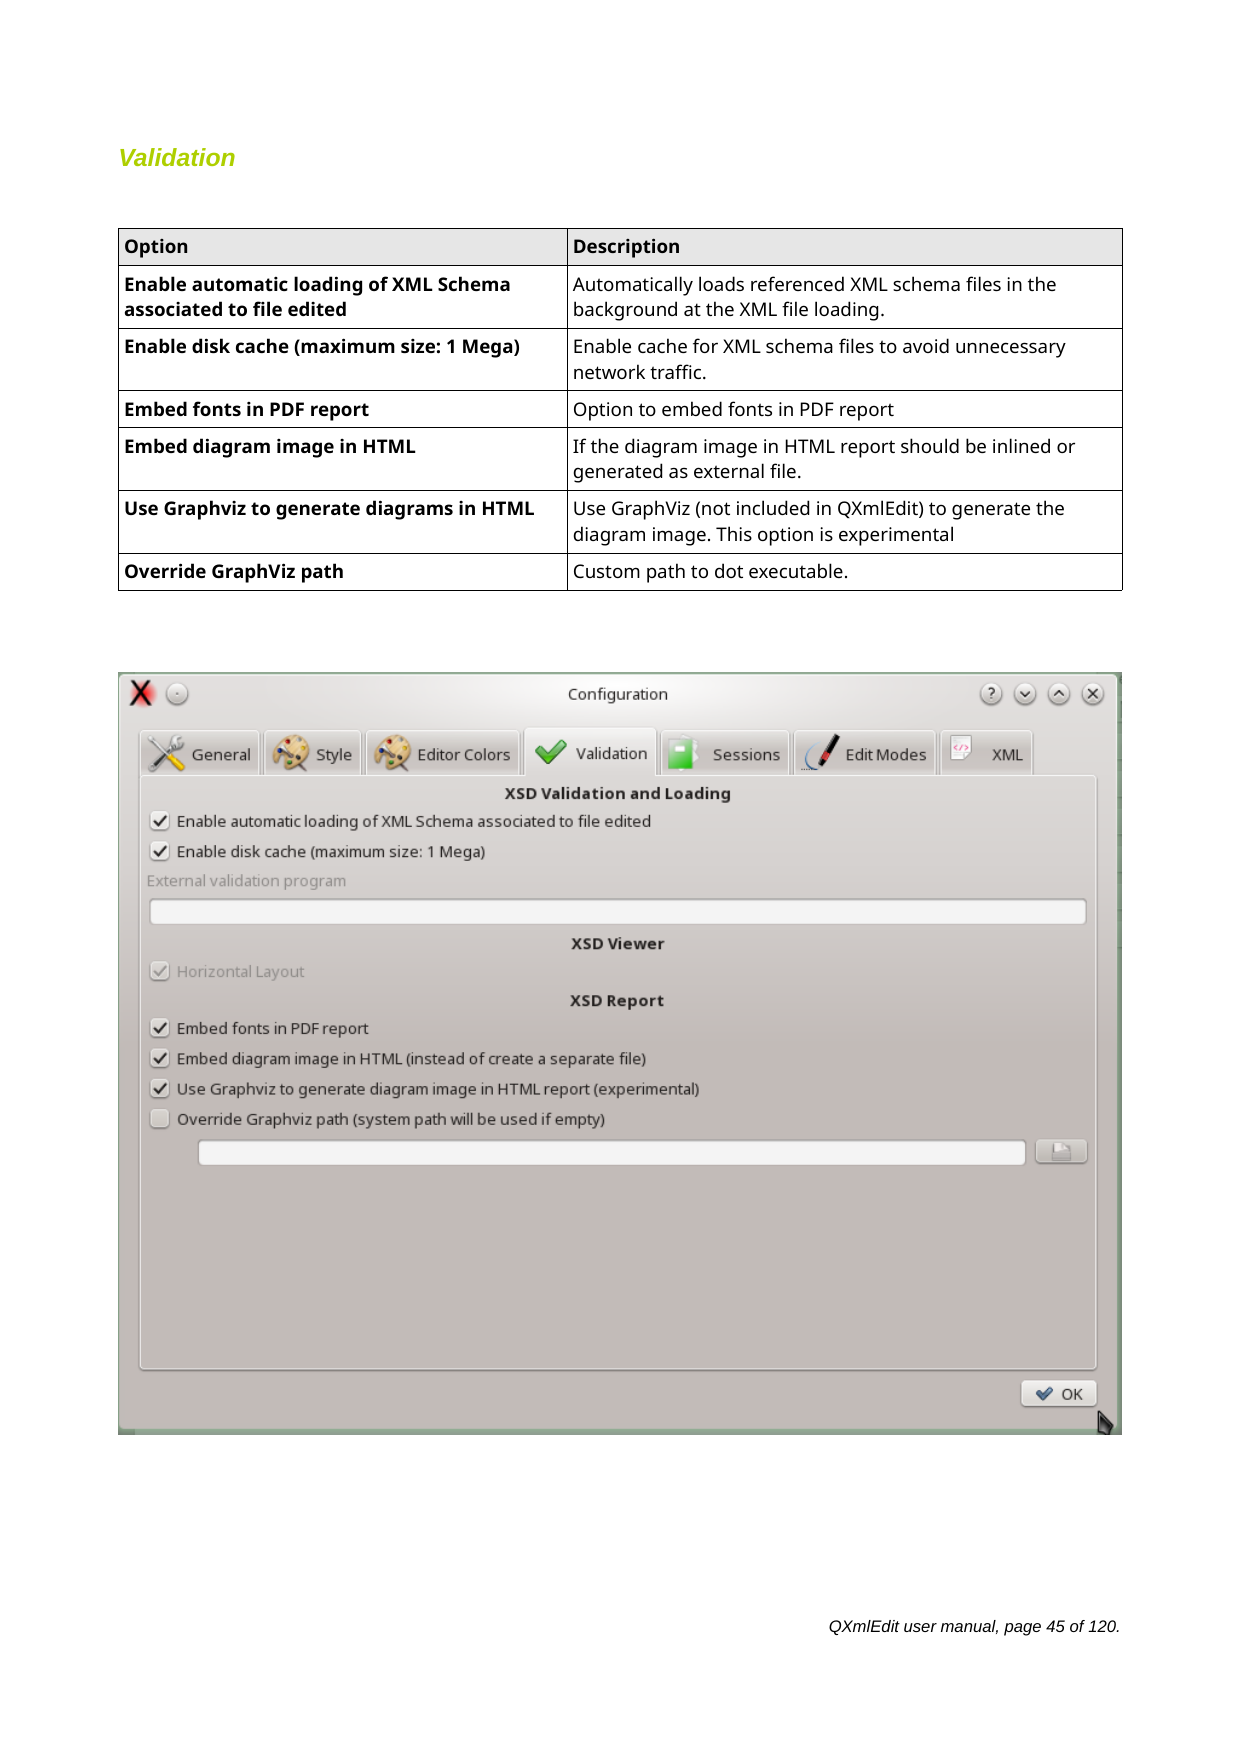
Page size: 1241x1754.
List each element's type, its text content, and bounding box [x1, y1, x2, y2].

table_cell Use Graphviz to generate diagrams in HTML [119, 491, 567, 552]
table_header Option [119, 229, 567, 265]
table_cell Automatically loads referenced XML schema files in the background at the XML file loading. [568, 266, 1122, 328]
table_cell Enable automatic loading of XML Schema associated to file edited [119, 266, 567, 328]
table_cell Override GraphViz path [119, 554, 567, 589]
subtitle Validation [118, 143, 1122, 172]
picture [118, 672, 1122, 1435]
table_cell Embed fonts in PDF report [119, 391, 567, 427]
table_cell Option to embed fonts in PDF report [568, 391, 1122, 427]
table_cell Embed diagram image in HTML [119, 428, 567, 490]
table_cell Custom path to dot executable. [568, 554, 1122, 589]
table_cell If the diagram image in HTML report should be inlined or generated as external file. [568, 428, 1122, 490]
table_header Description [568, 229, 1122, 265]
table_cell Enable cache for XML schema files to avoid unnecessary network traffic. [568, 329, 1122, 390]
table_cell Enable disk cache (maximum size: 1 Mega) [119, 329, 567, 390]
table_cell Use GraphViz (not included in QXmlEdit) to generate the diagram image. This option is experimental [568, 491, 1122, 552]
